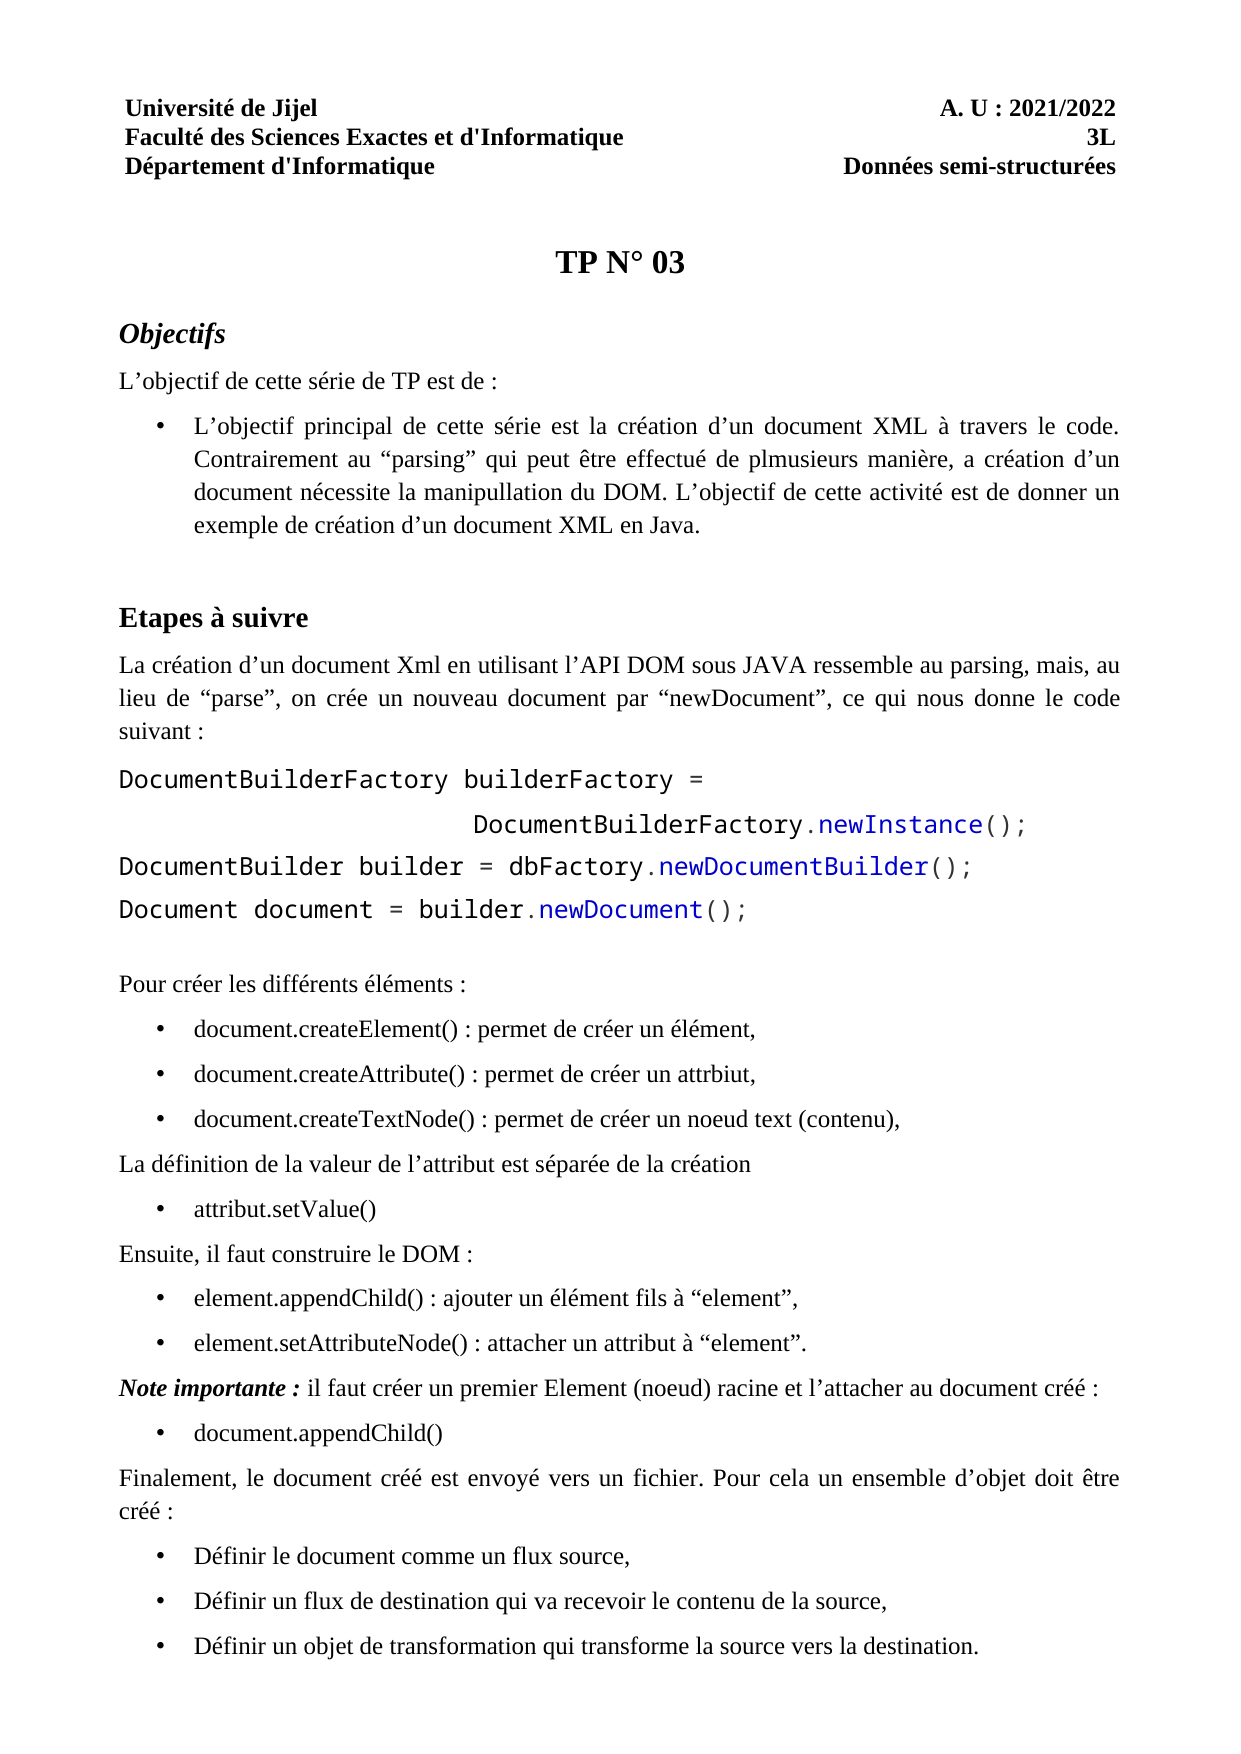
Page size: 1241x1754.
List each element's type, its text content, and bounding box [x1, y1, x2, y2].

text TP N° 03 [119, 243, 1121, 281]
list document.createAttribute() : permet de créer un attrbiut, [156, 1059, 1121, 1088]
list Définir le document comme un flux source, [156, 1541, 1121, 1570]
text Pour créer les différents éléments : [119, 969, 1121, 998]
table_header Université de Jijel Faculté des Sciences Exactes et d'Informatique Département d'Informatique [119, 88, 765, 214]
list document.createElement() : permet de créer un élément, [156, 1014, 1121, 1043]
text Ensuite, il faut construire le DOM : [119, 1239, 1121, 1267]
text La définition de la valeur de l’attribut est séparée de la création [119, 1149, 1121, 1178]
text La création d’un document Xml en utilisant l’API DOM sous JAVA ressemble au parsing, mais, au lieu de “parse”, on crée un nouveau document par “newDocument”, ce qui nous donne le code suivant : [119, 650, 1121, 745]
text DocumentBuilderFactory.newInstance(); [119, 806, 1121, 840]
list attribut.setValue() [156, 1194, 1121, 1222]
text L’objectif de cette série de TP est de : [119, 366, 1121, 395]
text DocumentBuilderFactory builderFactory = [119, 761, 1121, 795]
text Finalement, le document créé est envoyé vers un fichier. Pour cela un ensemble d’objet doit être créé : [119, 1463, 1121, 1525]
list Définir un objet de transformation qui transforme la source vers la destination. [156, 1631, 1121, 1659]
text Note importante : il faut créer un premier Element (noeud) racine et l’attacher au document créé : [119, 1373, 1121, 1402]
table_header A. U : 2021/2022 3L Données semi-structurées [765, 88, 1121, 214]
text Document document = builder.newDocument(); [119, 891, 1121, 925]
list L’objectif principal de cette série est la création d’un document XML à travers le code. Contrairement au “parsing” qui peut être effectué de plmusieurs manière, a création d’un document nécessite la manipullation du DOM. L’objectif de cette activité est de donner un exemple de création d’un document XML en Java. [156, 411, 1121, 539]
text DocumentBuilder builder = dbFactory.newDocumentBuilder(); [119, 849, 1121, 883]
list element.appendChild() : ajouter un élément fils à “element”, [156, 1283, 1121, 1312]
list document.createTextNode() : permet de créer un noeud text (contenu), [156, 1104, 1121, 1133]
text Objectifs [119, 316, 1121, 349]
text Etapes à suivre [119, 600, 1121, 633]
list Définir un flux de destination qui va recevoir le contenu de la source, [156, 1586, 1121, 1615]
list element.setAttributeNode() : attacher un attribut à “element”. [156, 1328, 1121, 1357]
list document.appendChild() [156, 1418, 1121, 1447]
